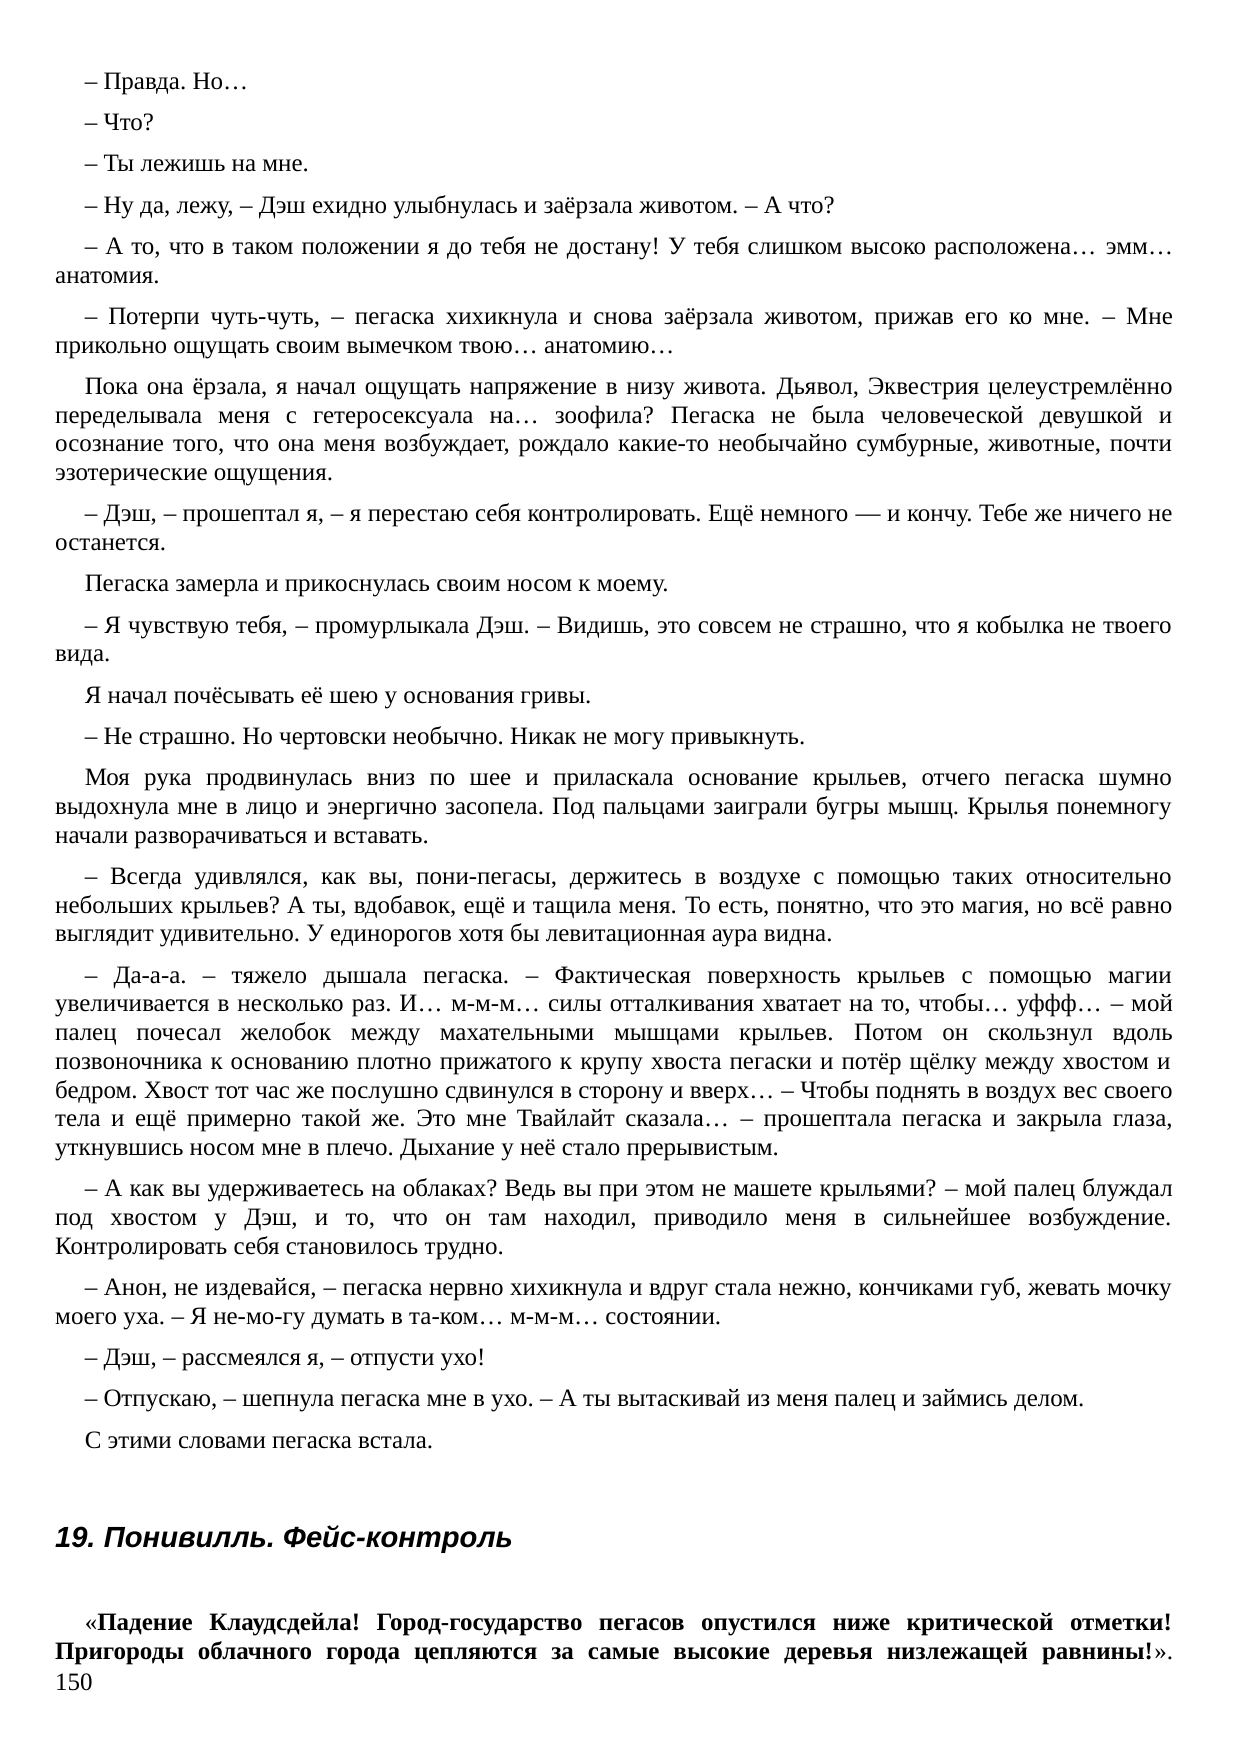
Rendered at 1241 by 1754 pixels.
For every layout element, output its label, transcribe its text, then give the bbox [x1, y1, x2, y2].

text – Да-а-а. – тяжело дышала пегаска. – Фактическая поверхность крыльев с помощью магии увеличивается в несколько раз. И… м-м-м… силы отталкивания хватает на то, чтобы… уффф… – мой палец почесал желобок между махательными мышцами крыльев. Потом он скользнул вдоль позвоночника к основанию плотно прижатого к крупу хвоста пегаски и потёр щёлку между хвостом и бедром. Хвост тот час же послушно сдвинулся в сторону и вверх… – Чтобы поднять в воздух вес своего тела и ещё примерно такой же. Это мне Твайлайт сказала… – прошептала пегаска и закрыла глаза, уткнувшись носом мне в плечо. Дыхание у неё стало прерывистым. [55, 960, 1173, 1161]
text Я начал почёсывать её шею у основания гривы. [55, 680, 1173, 708]
text – Анон, не издевайся, – пегаска нервно хихикнула и вдруг стала нежно, кончиками губ, жевать мочку моего уха. – Я не-мо-гу думать в та-ком… м-м-м… состоянии. [55, 1272, 1173, 1330]
text – А то, что в таком положении я до тебя не достану! У тебя слишком высоко расположена… эмм… анатомия. [55, 231, 1173, 288]
text – Ну да, лежу, – Дэш ехидно улыбнулась и заёрзала животом. – А что? [55, 190, 1173, 218]
text – Ты лежишь на мне. [55, 148, 1173, 177]
text Пока она ёрзала, я начал ощущать напряжение в низу живота. Дьявол, Эквестрия целеустремлённо переделывала меня с гетеросексуала на… зоофила? Пегаска не была человеческой девушкой и осознание того, что она меня возбуждает, рождало какие-то необычайно сумбурные, животные, почти эзотерические ощущения. [55, 371, 1173, 486]
text – Всегда удивлялся, как вы, пони-пегасы, держитесь в воздухе с помощью таких относительно небольших крыльев? А ты, вдобавок, ещё и тащила меня. То есть, понятно, что это магия, но всё равно выглядит удивительно. У единорогов хотя бы левитационная аура видна. [55, 861, 1173, 947]
text – Дэш, – прошептал я, – я перестаю себя контролировать. Ещё немного — и кончу. Тебе же ничего не останется. [55, 498, 1173, 556]
text – Что? [55, 107, 1173, 136]
text С этими словами пегаска встала. [55, 1425, 1173, 1453]
text – А как вы удерживаетесь на облаках? Ведь вы при этом не машете крыльями? – мой палец блуждал под хвостом у Дэш, и то, что он там находил, приводило меня в сильнейшее возбуждение. Контролировать себя становилось трудно. [55, 1173, 1173, 1260]
text – Не страшно. Но чертовски необычно. Никак не могу привыкнуть. [55, 721, 1173, 750]
text – Правда. Но… [55, 66, 1173, 95]
text Моя рука продвинулась вниз по шее и приласкала основание крыльев, отчего пегаска шумно выдохнула мне в лицо и энергично засопела. Под пальцами заиграли бугры мышц. Крылья понемногу начали разворачиваться и вставать. [55, 762, 1173, 848]
text – Я чувствую тебя, – промурлыкала Дэш. – Видишь, это совсем не страшно, что я кобылка не твоего вида. [55, 610, 1173, 667]
subtitle 19. Понивилль. Фейс-контроль [55, 1520, 1173, 1553]
text – Дэш, – рассмеялся я, – отпусти ухо! [55, 1342, 1173, 1371]
text – Отпускаю, – шепнула пегаска мне в ухо. – А ты вытаскивай из меня палец и займись делом. [55, 1383, 1173, 1412]
text «Падение Клаудсдейла! Город-государство пегасов опустился ниже критической отметки! Пригороды облачного города цепляются за самые высокие деревья низлежащей равнины!». [55, 1607, 1173, 1664]
text – Потерпи чуть-чуть, – пегаска хихикнула и снова заёрзала животом, прижав его ко мне. – Мне прикольно ощущать своим вымечком твою… анатомию… [55, 301, 1173, 358]
text Пегаска замерла и прикоснулась своим носом к моему. [55, 568, 1173, 597]
